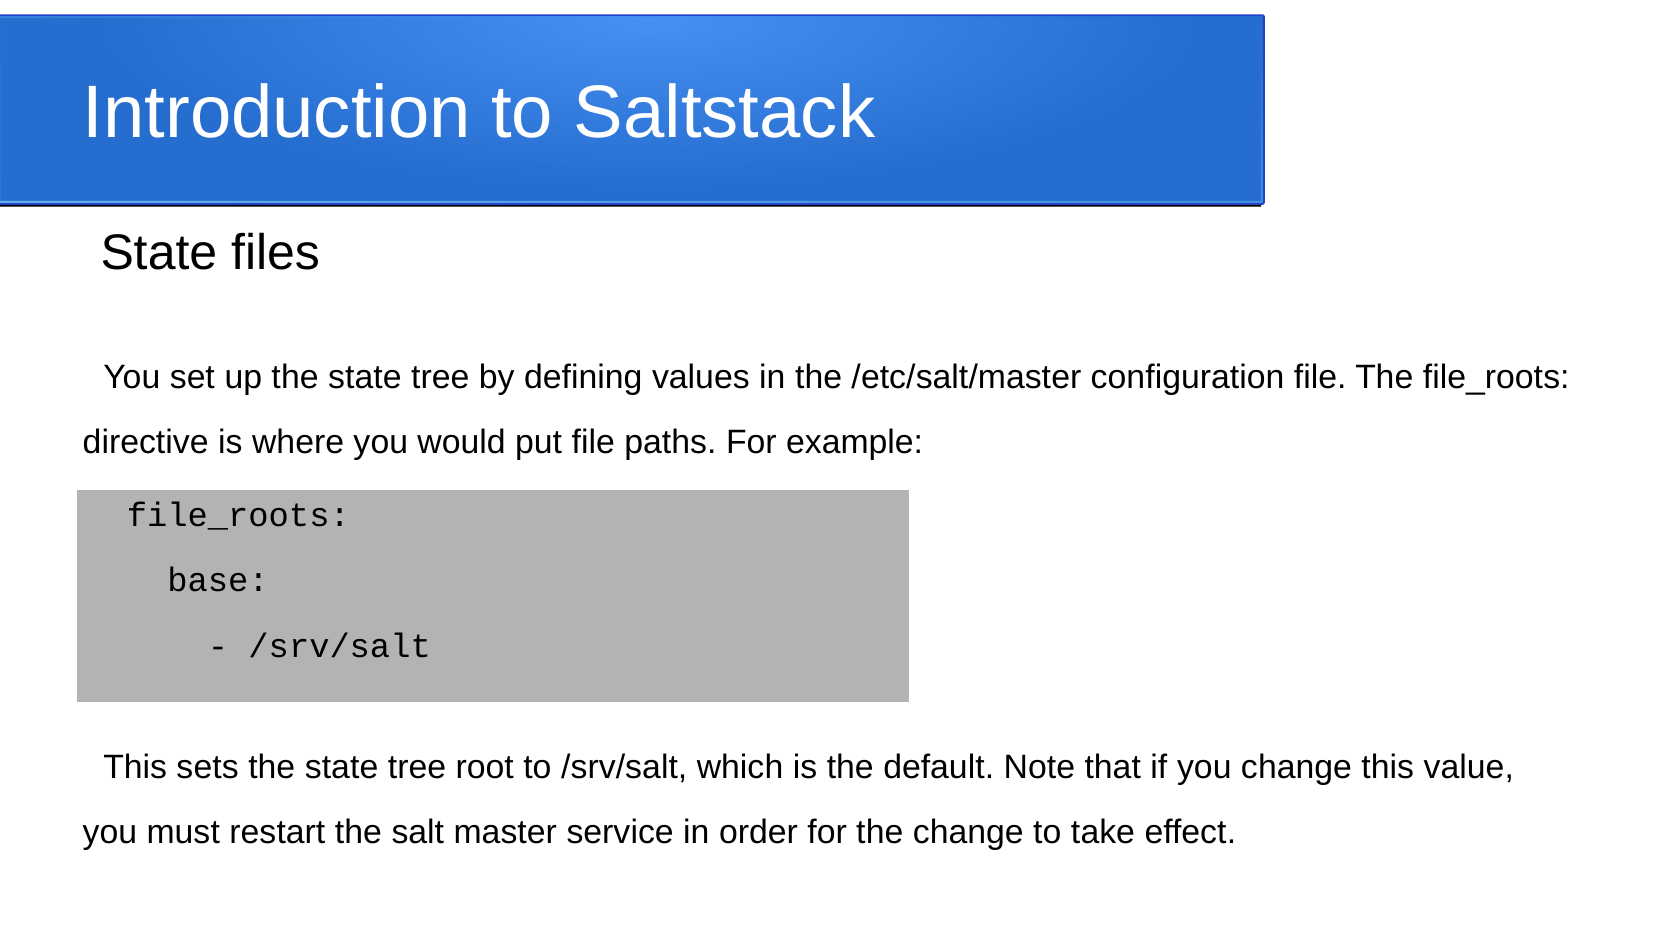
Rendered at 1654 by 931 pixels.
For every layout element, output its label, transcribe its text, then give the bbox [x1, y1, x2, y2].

subtitle State files You set up the state tree by defining values in the /etc/salt/master configuration file. The file_roots: directive is where you would put file paths. For example: This sets the state tree root to /srv/salt, which is the default. Note that if you change this value, you must restart the salt master service in order for the change to take effect. [82, 224, 1571, 875]
title Introduction to Saltstack [82, 35, 1235, 189]
table_header file_roots: base: - /srv/salt [77, 490, 909, 702]
